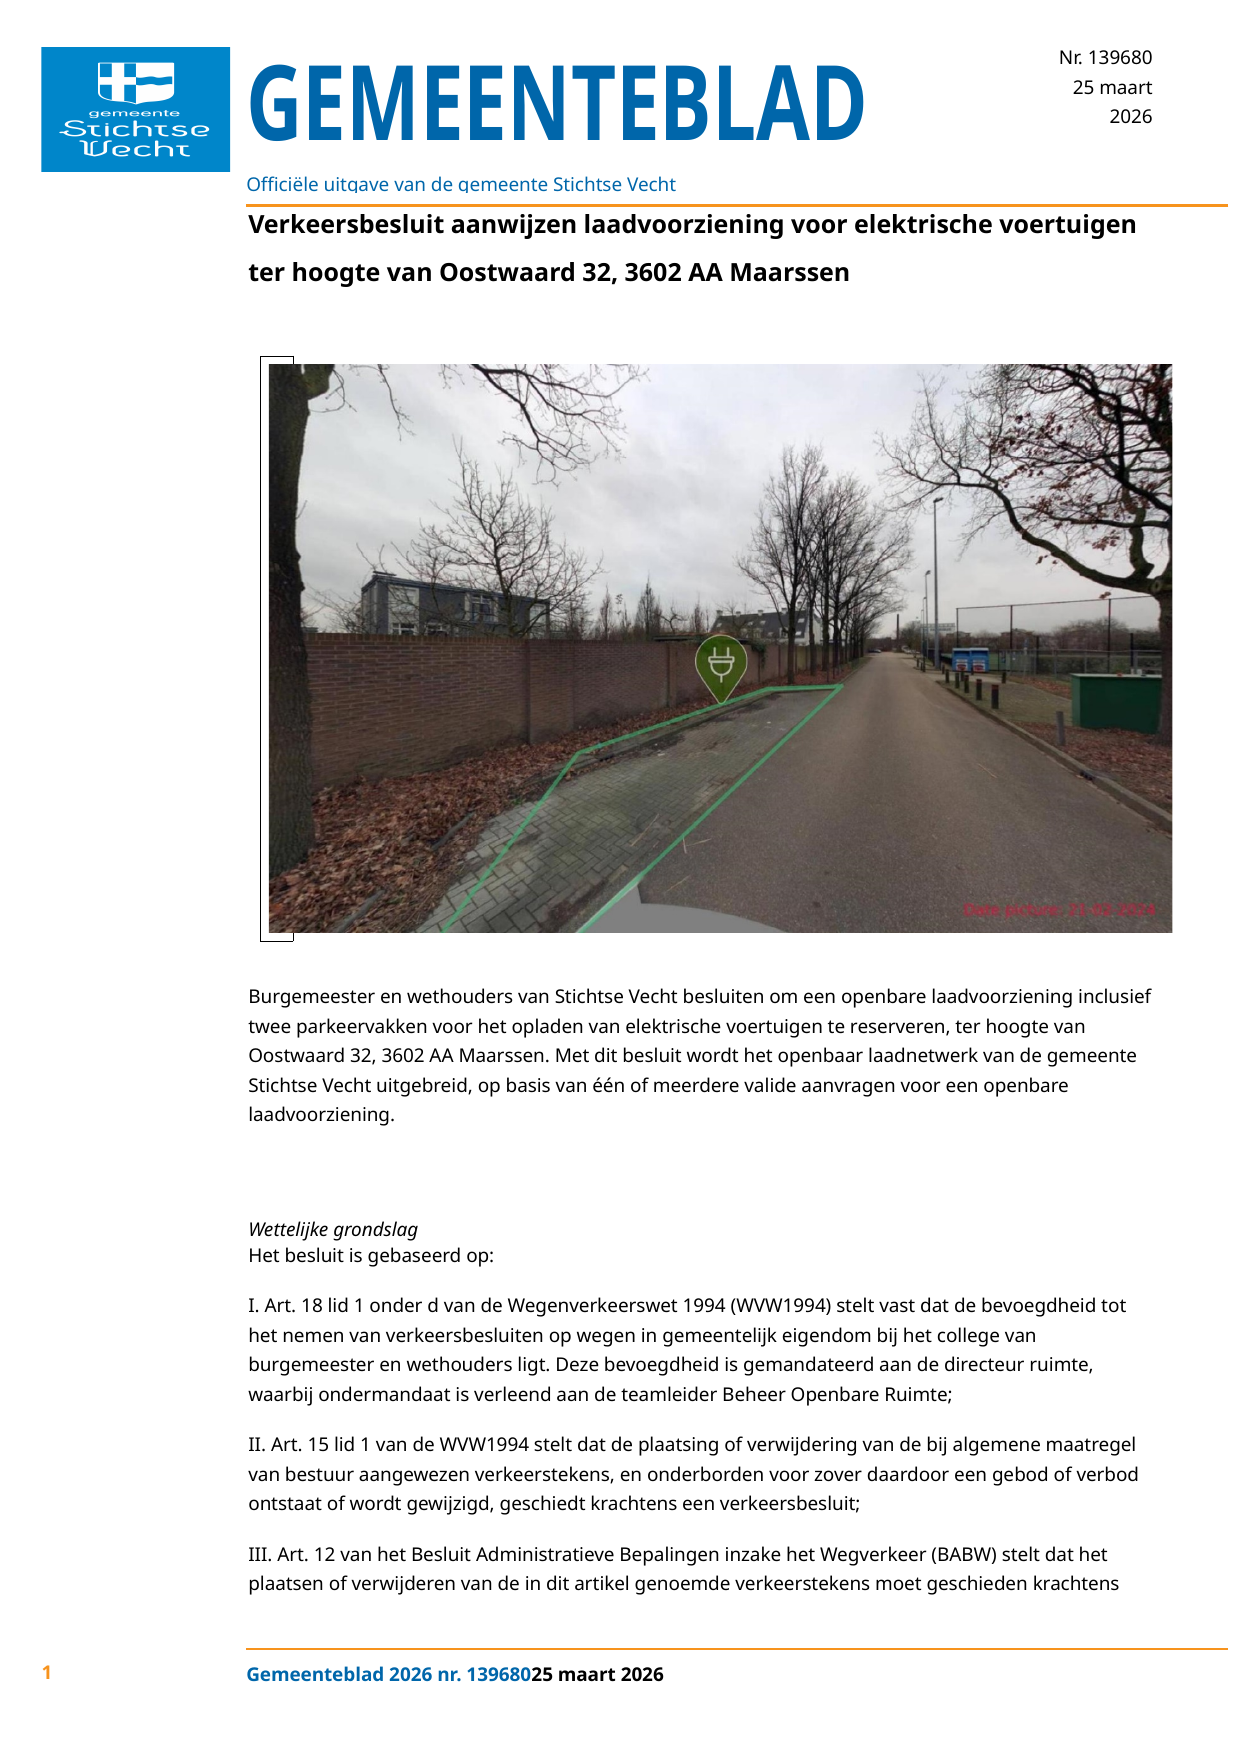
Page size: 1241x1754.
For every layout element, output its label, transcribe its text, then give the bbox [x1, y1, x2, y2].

text Wettelijke grondslag [248, 1216, 1152, 1242]
text I. Art. 18 lid 1 onder d van de Wegenverkeerswet 1994 (WVW1994) stelt vast dat de bevoegdheid tot het nemen van verkeersbesluiten op wegen in gemeentelijk eigendom bij het college van burgemeester en wethouders ligt. Deze bevoegdheid is gemandateerd aan de directeur ruimte, waarbij ondermandaat is verleend aan de teamleider Beheer Openbare Ruimte; [248, 1292, 1152, 1407]
picture [268, 364, 1173, 933]
picture [137, 63, 174, 103]
text III. Art. 12 van het Besluit Administratieve Bepalingen inzake het Wegverkeer (BABW) stelt dat het plaatsen of verwijderen van de in dit artikel genoemde verkeerstekens moet geschieden krachtens [248, 1541, 1152, 1596]
text Burgemeester en wethouders van Stichtse Vecht besluiten om een openbare laadvoorziening inclusief twee parkeervakken voor het opladen van elektrische voertuigen te reserveren, ter hoogte van Oostwaard 32, 3602 AA Maarssen. Met dit besluit wordt het openbaar laadnetwerk van de gemeente Stichtse Vecht uitgebreid, op basis van één of meerdere valide aanvragen voor een openbare laadvoorziening. [248, 983, 1152, 1127]
picture [99, 63, 135, 101]
text Verkeersbesluit aanwijzen laadvoorziening voor elektrische voertuigen ter hoogte van Oostwaard 32, 3602 AA Maarssen [248, 207, 1152, 288]
text II. Art. 15 lid 1 van de WVW1994 stelt dat de plaatsing of verwijdering van de bij algemene maatregel van bestuur aangewezen verkeerstekens, en onderborden voor zover daardoor een gebod of verbod ontstaat of wordt gewijzigd, geschiedt krachtens een verkeersbesluit; [248, 1431, 1152, 1516]
text Het besluit is gebaseerd op: [248, 1242, 1152, 1267]
